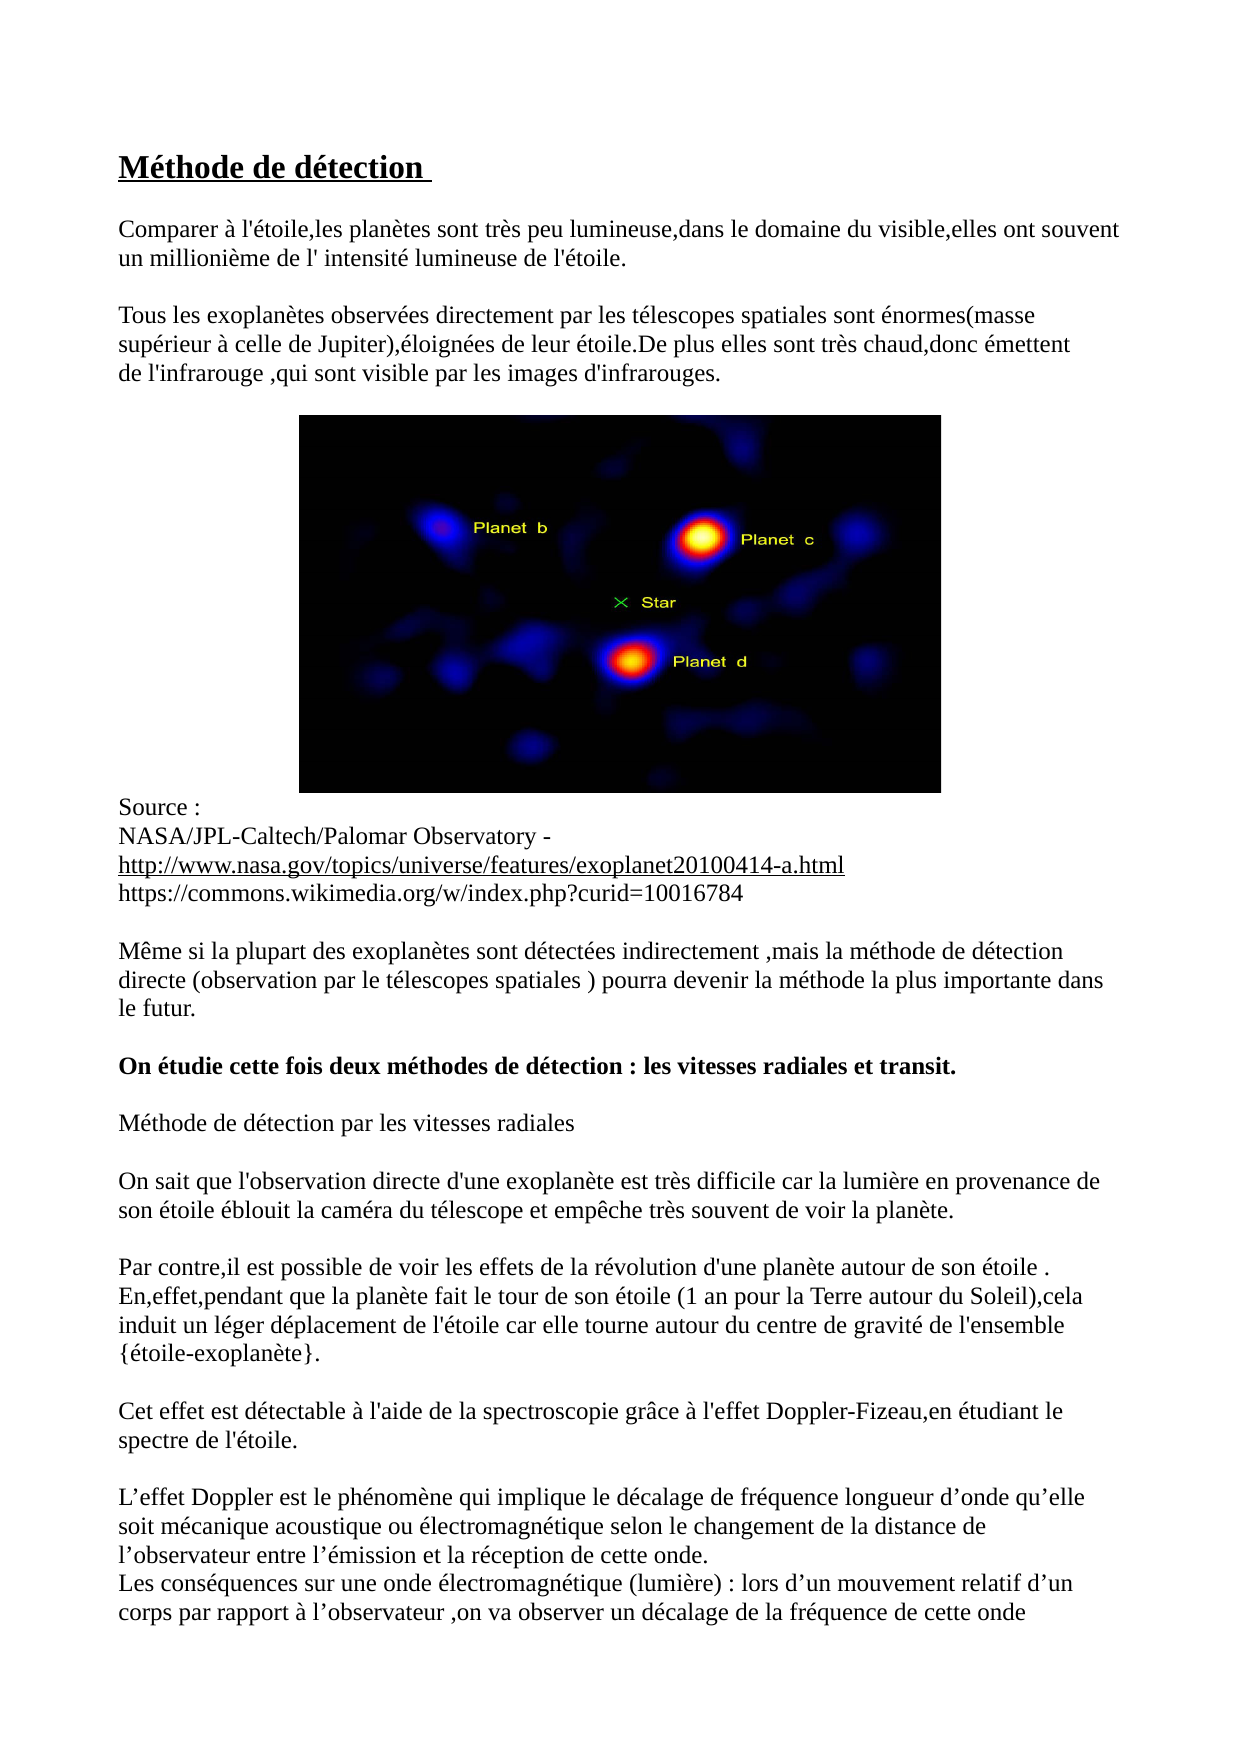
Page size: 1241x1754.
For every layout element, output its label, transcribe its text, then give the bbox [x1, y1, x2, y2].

text Même si la plupart des exoplanètes sont détectées indirectement ,mais la méthode de détection directe (observation par le télescopes spatiales ) pourra devenir la méthode la plus importante dans le futur. [118, 936, 1122, 1022]
text En,effet,pendant que la planète fait le tour de son étoile (1 an pour la Terre autour du Soleil),cela induit un léger déplacement de l'étoile car elle tourne autour du centre de gravité de l'ensemble {étoile-exoplanète}. [118, 1281, 1122, 1367]
text Méthode de détection par les vitesses radiales [118, 1108, 1122, 1137]
text https://commons.wikimedia.org/w/index.php?curid=10016784 [118, 878, 1122, 907]
text Tous les exoplanètes observées directement par les télescopes spatiales sont énormes(masse supérieur à celle de Jupiter),éloignées de leur étoile.De plus elles sont très chaud,donc émettent [118, 300, 1122, 358]
text L’effet Doppler est le phénomène qui implique le décalage de fréquence longueur d’onde qu’elle soit mécanique acoustique ou électromagnétique selon le changement de la distance de l’observateur entre l’émission et la réception de cette onde. [118, 1482, 1122, 1568]
text Source : [118, 793, 1122, 821]
text Par contre,il est possible de voir les effets de la révolution d'une planète autour de son étoile . [118, 1252, 1122, 1281]
text On sait que l'observation directe d'une exoplanète est très difficile car la lumière en provenance de son étoile éblouit la caméra du télescope et empêche très souvent de voir la planète. [118, 1166, 1122, 1223]
text Les conséquences sur une onde électromagnétique (lumière) : lors d’un mouvement relatif d’un corps par rapport à l’observateur ,on va observer un décalage de la fréquence de cette onde [118, 1568, 1122, 1626]
text de l'infrarouge ,qui sont visible par les images d'infrarouges. [118, 358, 1122, 386]
picture [299, 415, 942, 793]
text Cet effet est détectable à l'aide de la spectroscopie grâce à l'effet Doppler-Fizeau,en étudiant le spectre de l'étoile. [118, 1396, 1122, 1453]
text Méthode de détection [118, 147, 1122, 185]
text NASA/JPL-Caltech/Palomar Observatory - http://www.nasa.gov/topics/universe/features/exoplanet20100414-a.html [118, 821, 1122, 878]
text Comparer à l'étoile,les planètes sont très peu lumineuse,dans le domaine du visible,elles ont souvent un millionième de l' intensité lumineuse de l'étoile. [118, 214, 1122, 271]
text On étudie cette fois deux méthodes de détection : les vitesses radiales et transit. [118, 1051, 1122, 1080]
